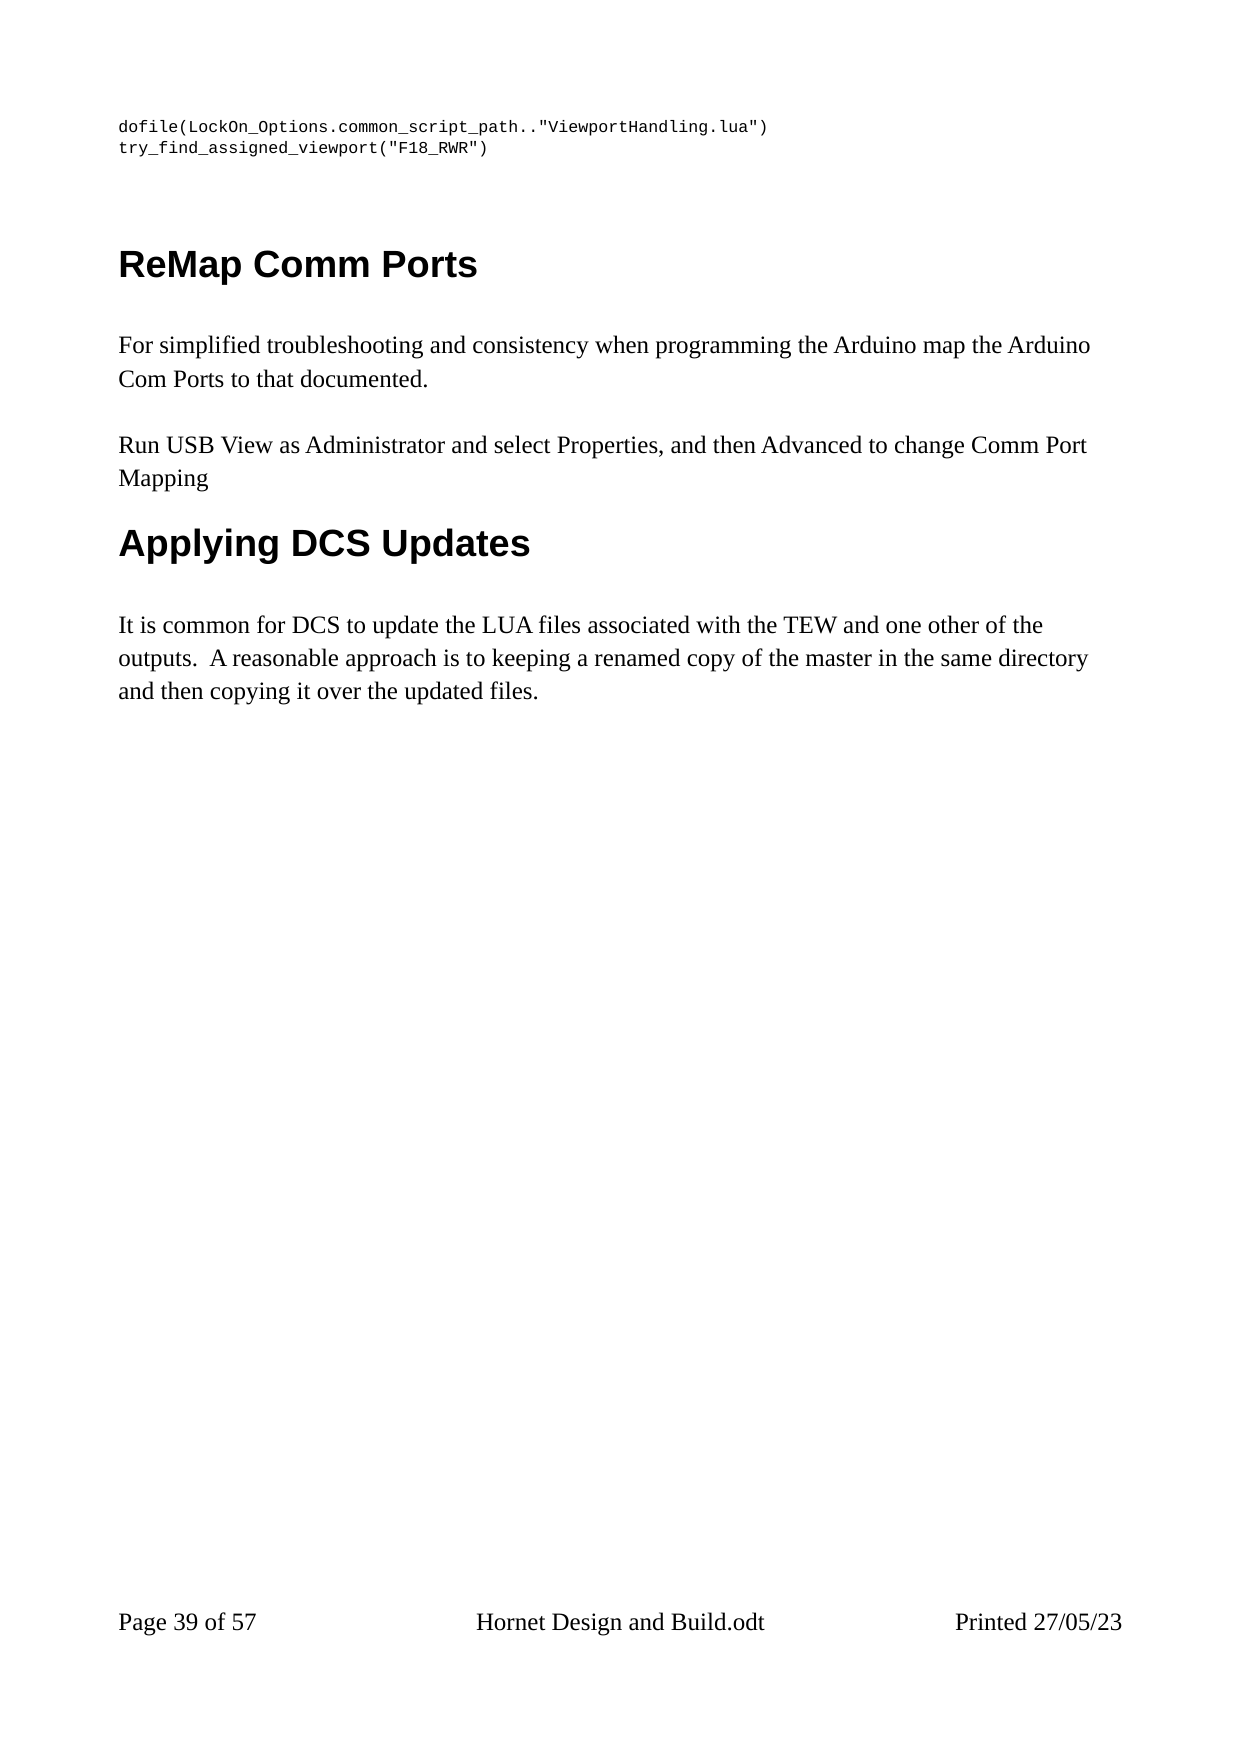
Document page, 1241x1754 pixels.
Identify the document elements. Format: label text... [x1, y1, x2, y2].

subtitle Applying DCS Updates [118, 521, 1122, 564]
text It is common for DCS to update the LUA files associated with the TEW and one other of the outputs. A reasonable approach is to keeping a renamed copy of the master in the same directory and then copying it over the updated files. [118, 610, 1122, 705]
text Run USB View as Administrator and select Properties, and then Advanced to change Comm Port Mapping [118, 430, 1122, 491]
subtitle ReMap Comm Ports [118, 241, 1122, 285]
text try_find_assigned_viewport("F18_RWR") [118, 140, 1122, 159]
text dofile(LockOn_Options.common_script_path.."ViewportHandling.lua") [118, 118, 1122, 137]
text For simplified troubleshooting and consistency when programming the Arduino map the Arduino Com Ports to that documented. [118, 331, 1122, 392]
